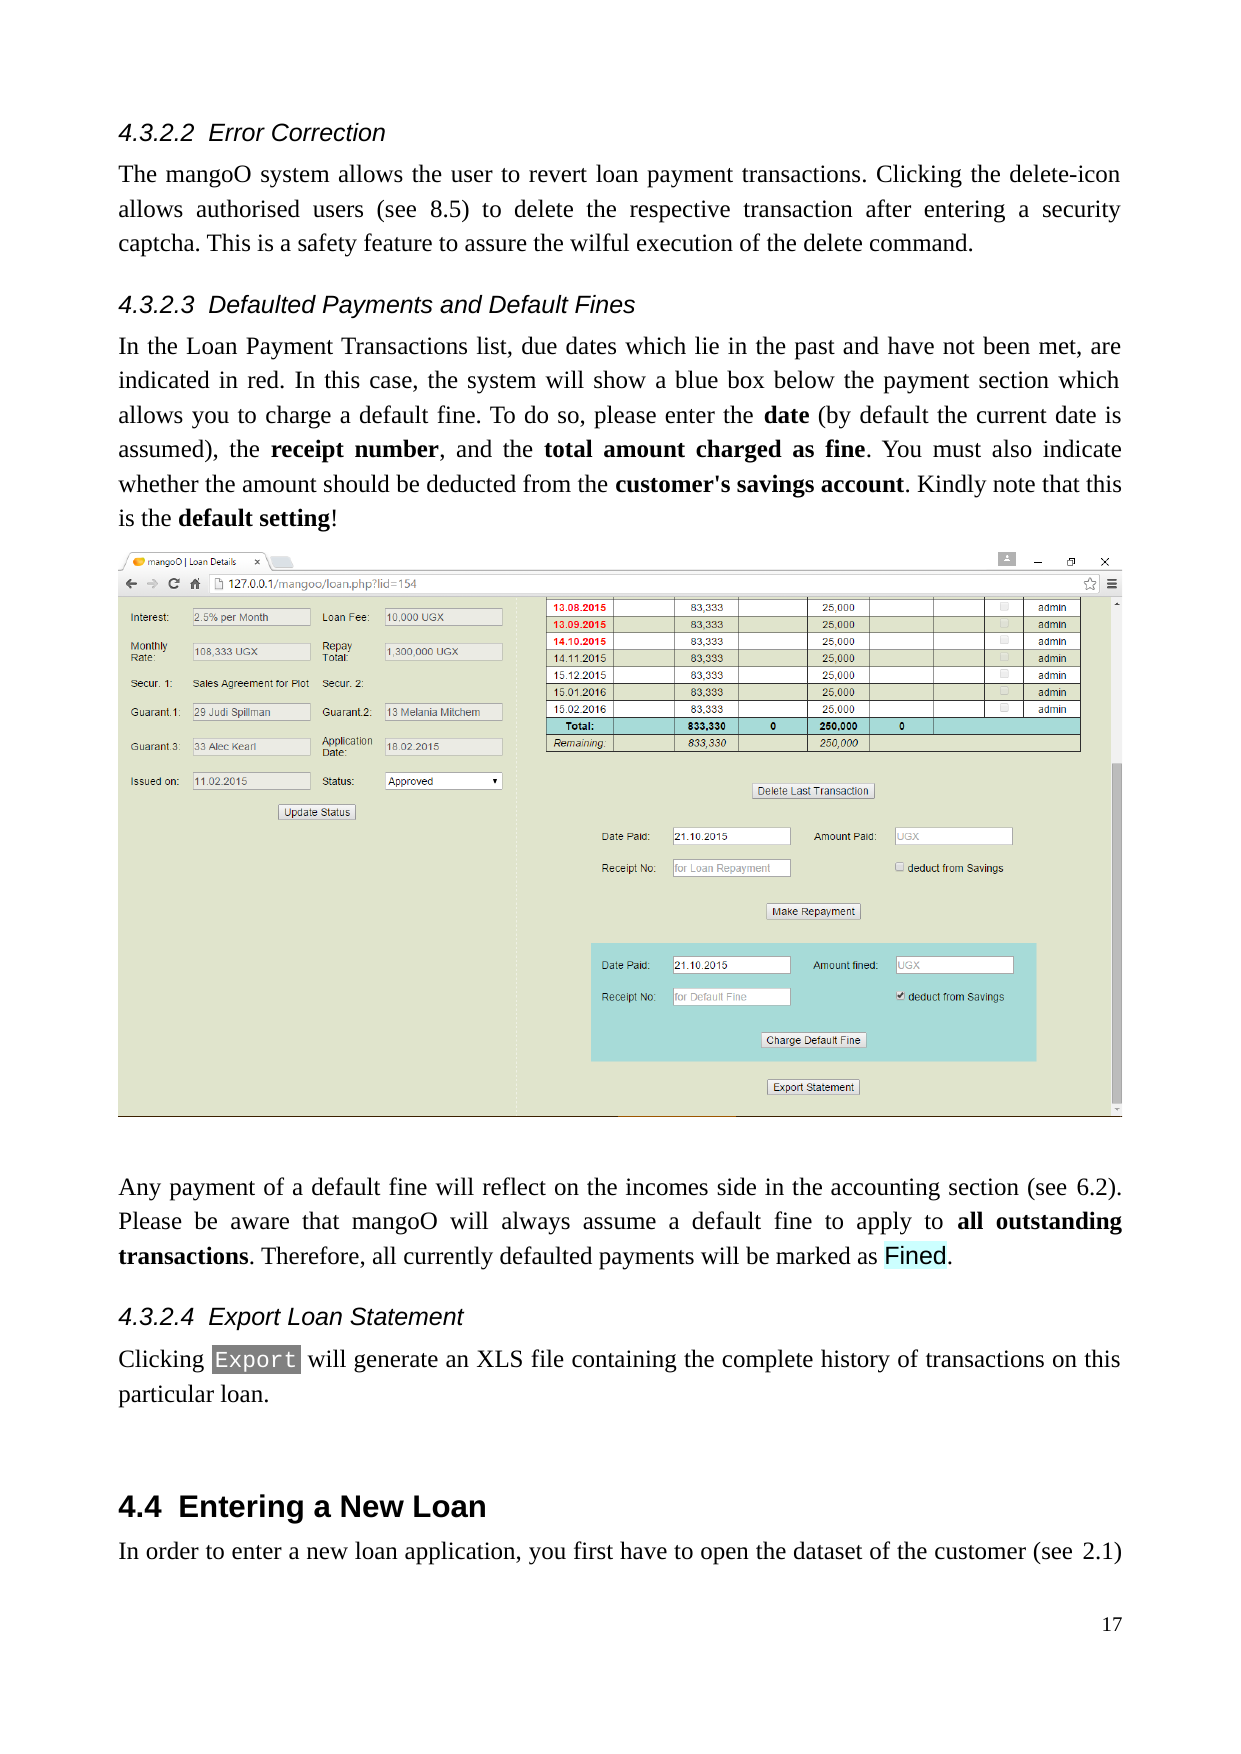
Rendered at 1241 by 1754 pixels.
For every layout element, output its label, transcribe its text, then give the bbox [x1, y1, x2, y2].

picture [118, 552, 1123, 1117]
subtitle Export Loan Statement [118, 1302, 1122, 1331]
text In order to enter a new loan application, you first have to open the dataset of the customer (see 2.1) [118, 1536, 1122, 1565]
subtitle Defaulted Payments and Default Fines [118, 290, 1122, 319]
text Clicking Export will generate an XLS file containing the complete history of transactions on this particular loan. [118, 1344, 1122, 1408]
subtitle Error Correction [118, 118, 1122, 147]
text In the Loan Payment Transactions list, due dates which lie in the past and have not been met, are indicated in red. In this case, the system will show a blue box below the payment section which allows you to charge a default fine. To do so, please enter the date (by default the current date is assumed), the receipt number, and the total amount charged as fine. You must also indicate whether the amount should be deducted from the customer's savings account. Kindly note that this is the default setting! [118, 331, 1122, 532]
subtitle Entering a New Loan [118, 1488, 1122, 1524]
text Any payment of a default fine will reflect on the incomes side in the accounting section (see 6.2). Please be aware that mangoO will always assume a default fine to apply to all outstanding transactions. Therefore, all currently defaulted payments will be marked as Fined. [118, 1172, 1122, 1269]
text The mangoO system allows the user to revert loan payment transactions. Clicking the delete-icon allows authorised users (see 8.5) to delete the respective transaction after entering a security captcha. This is a safety feature to assure the wilful execution of the delete command. [118, 159, 1122, 257]
